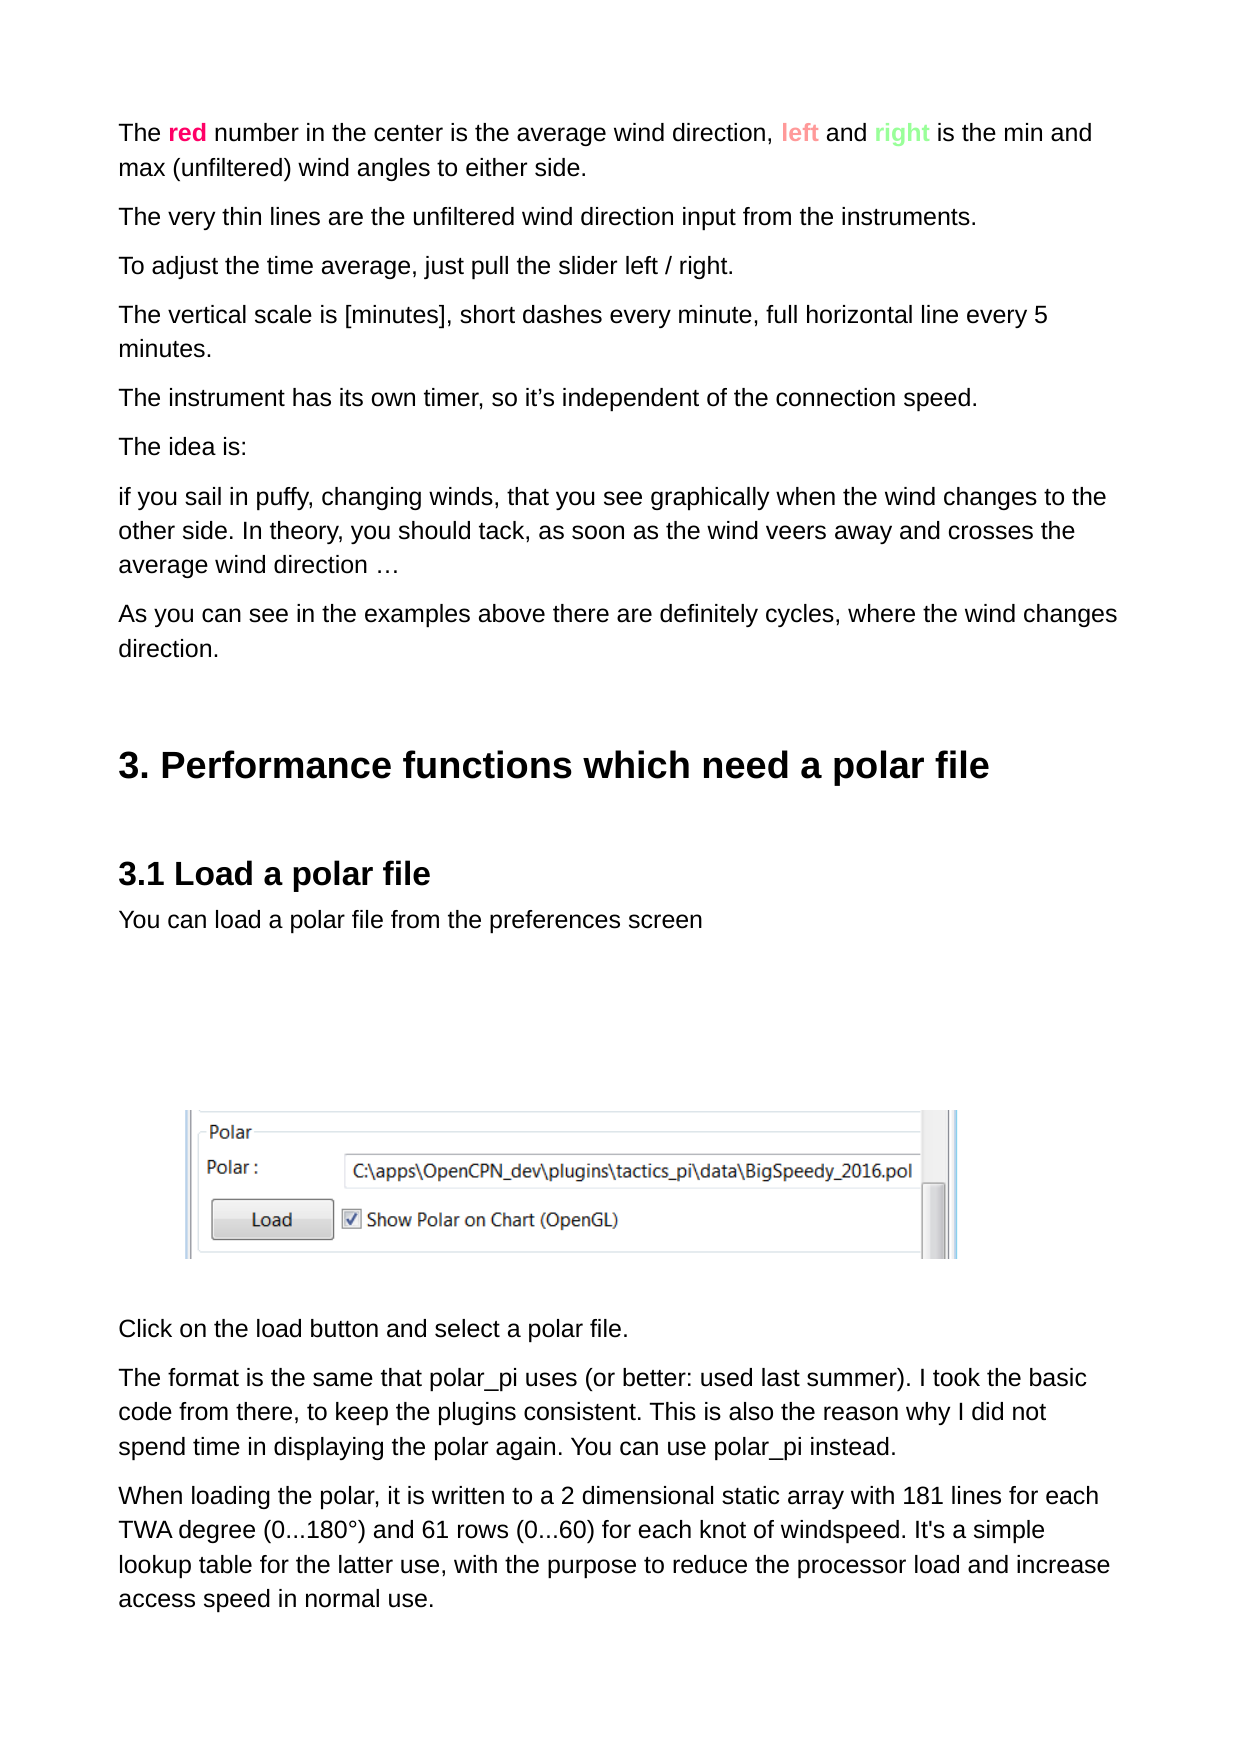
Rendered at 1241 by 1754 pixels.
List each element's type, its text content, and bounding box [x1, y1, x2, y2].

text if you sail in puffy, changing winds, that you see graphically when the wind changes to the other side. In theory, you should tack, as soon as the wind veers away and crosses the average wind direction … [118, 481, 1122, 579]
text You can load a polar file from the preferences screen [118, 905, 1122, 934]
text Click on the load button and select a polar file. [118, 1314, 1122, 1342]
subtitle 3. Performance functions which need a polar file [118, 742, 1122, 786]
text The red number in the center is the average wind direction, left and right is the min and max (unfiltered) wind angles to either side. [118, 118, 1122, 181]
text The instrument has its own timer, so it’s independent of the connection speed. [118, 383, 1122, 412]
text When loading the polar, it is written to a 2 dimensional static array with 181 lines for each TWA degree (0...180°) and 61 rows (0...60) for each knot of windspeed. It's a simple lookup table for the latter use, with the purpose to reduce the processor load and increase access speed in normal use. [118, 1481, 1122, 1613]
text As you can see in the examples above there are definitely cycles, where the wind changes direction. [118, 599, 1122, 663]
text The idea is: [118, 432, 1122, 461]
subtitle 3.1 Load a polar file [118, 854, 1122, 893]
text The vertical scale is [minutes], short dashes every minute, full horizontal line every 5 minutes. [118, 300, 1122, 363]
text The format is the same that polar_pi uses (or better: used last summer). I took the basic code from there, to keep the plugins consistent. This is also the reason why I did not spend time in displaying the polar again. You can use polar_pi instead. [118, 1363, 1122, 1460]
text The very thin lines are the unfiltered wind direction input from the instruments. [118, 202, 1122, 230]
picture [184, 1110, 958, 1259]
text To adjust the time average, just pull the slider left / right. [118, 251, 1122, 279]
